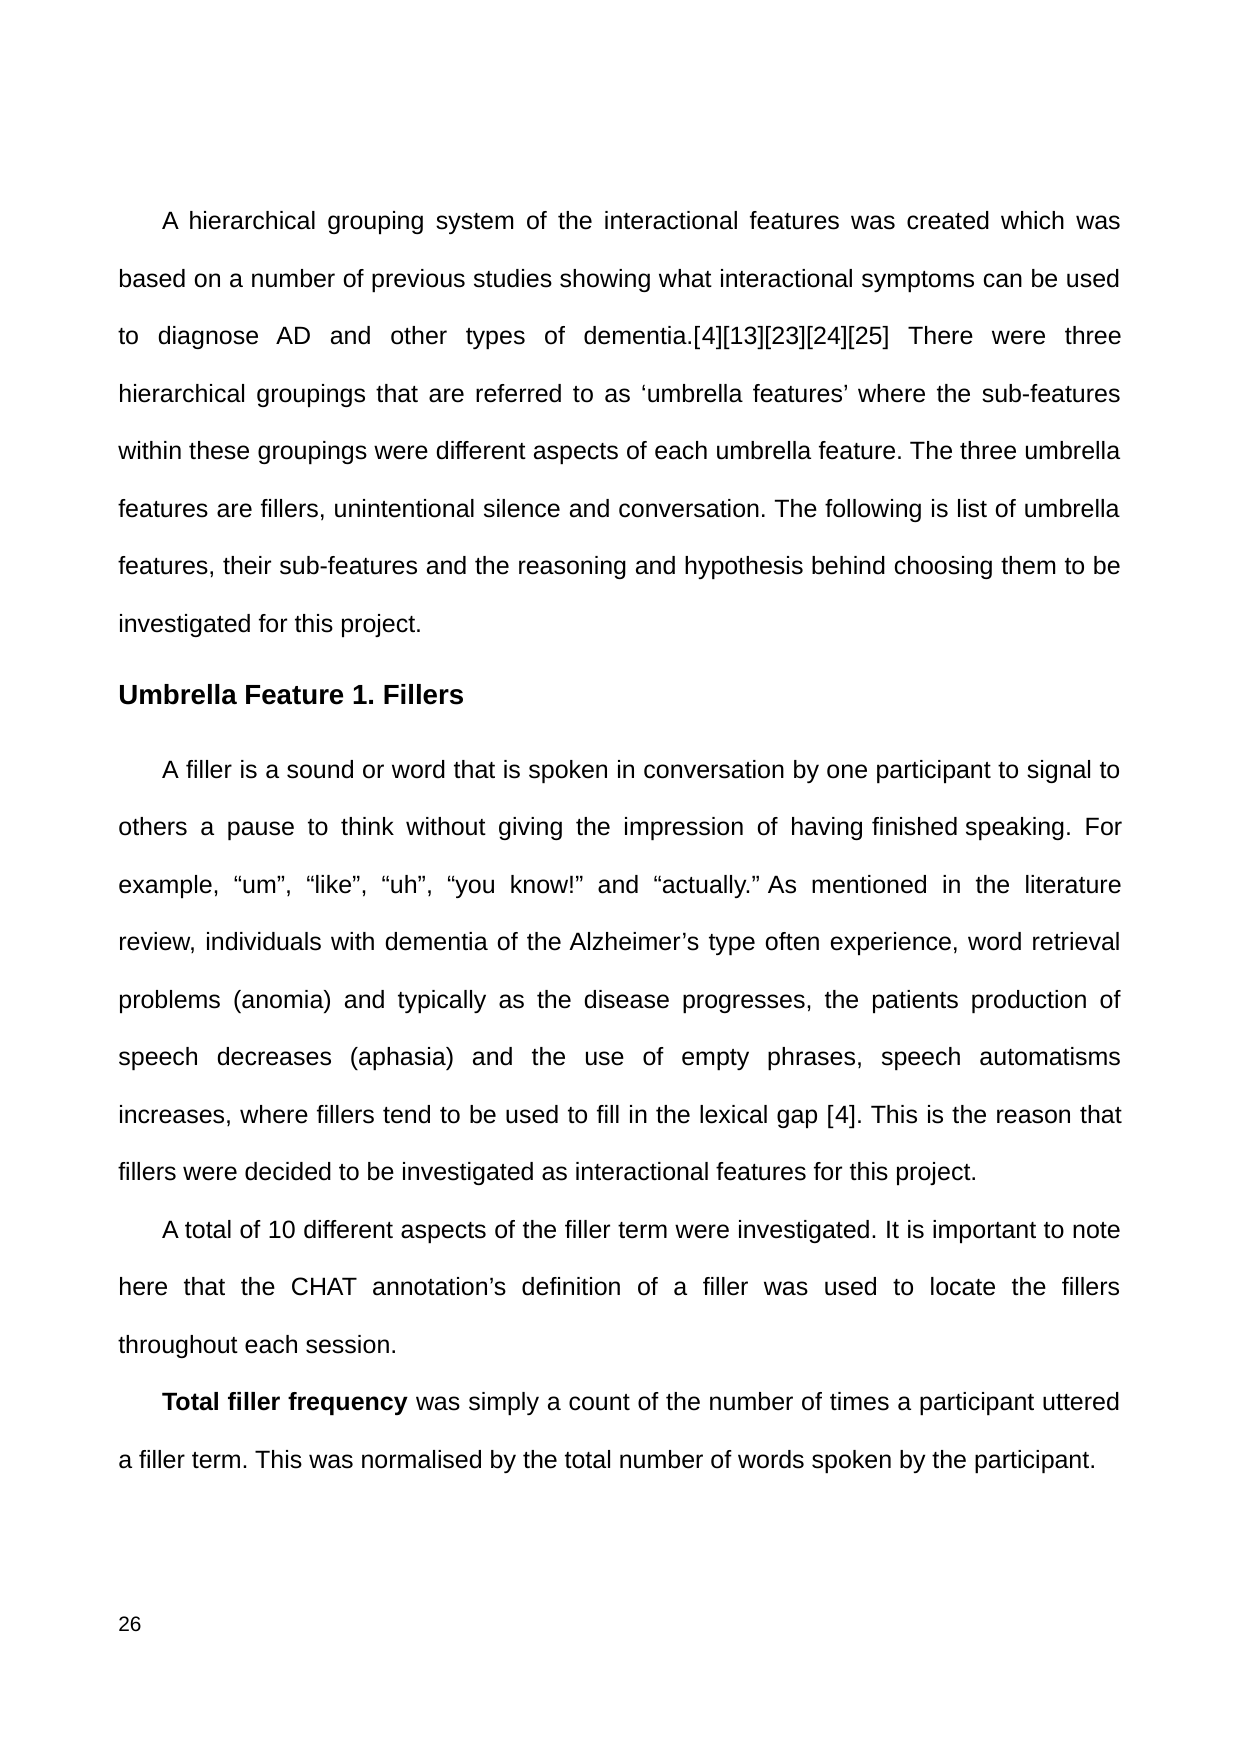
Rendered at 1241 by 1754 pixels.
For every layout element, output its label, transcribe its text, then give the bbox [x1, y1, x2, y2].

text A total of 10 different aspects of the filler term were investigated. It is important to note here that the CHAT annotation’s definition of a filler was used to locate the fillers throughout each session. [118, 1215, 1122, 1359]
text A hierarchical grouping system of the interactional features was created which was based on a number of previous studies showing what interactional symptoms can be used to diagnose AD and other types of dementia.[4][13][23][24][25] There were three hierarchical groupings that are referred to as ‘umbrella features’ where the sub-features within these groupings were different aspects of each umbrella feature. The three umbrella features are fillers, unintentional silence and conversation. The following is list of umbrella features, their sub-features and the reasoning and hypothesis behind choosing them to be investigated for this project. [118, 206, 1122, 637]
text A filler is a sound or word that is spoken in conversation by one participant to signal to others a pause to think without giving the impression of having finished speaking. For example, “um”, “like”, “uh”, “you know!” and “actually.” As mentioned in the literature review, individuals with dementia of the Alzheimer’s type often experience, word retrieval problems (anomia) and typically as the disease progresses, the patients production of speech decreases (aphasia) and the use of empty phrases, speech automatisms increases, where fillers tend to be used to fill in the lexical gap [4]. This is the reason that fillers were decided to be investigated as interactional features for this project. [118, 755, 1122, 1186]
subtitle Umbrella Feature 1. Fillers [118, 679, 1122, 711]
text Total filler frequency was simply a count of the number of times a participant uttered a filler term. This was normalised by the total number of words spoken by the participant. [118, 1387, 1122, 1474]
